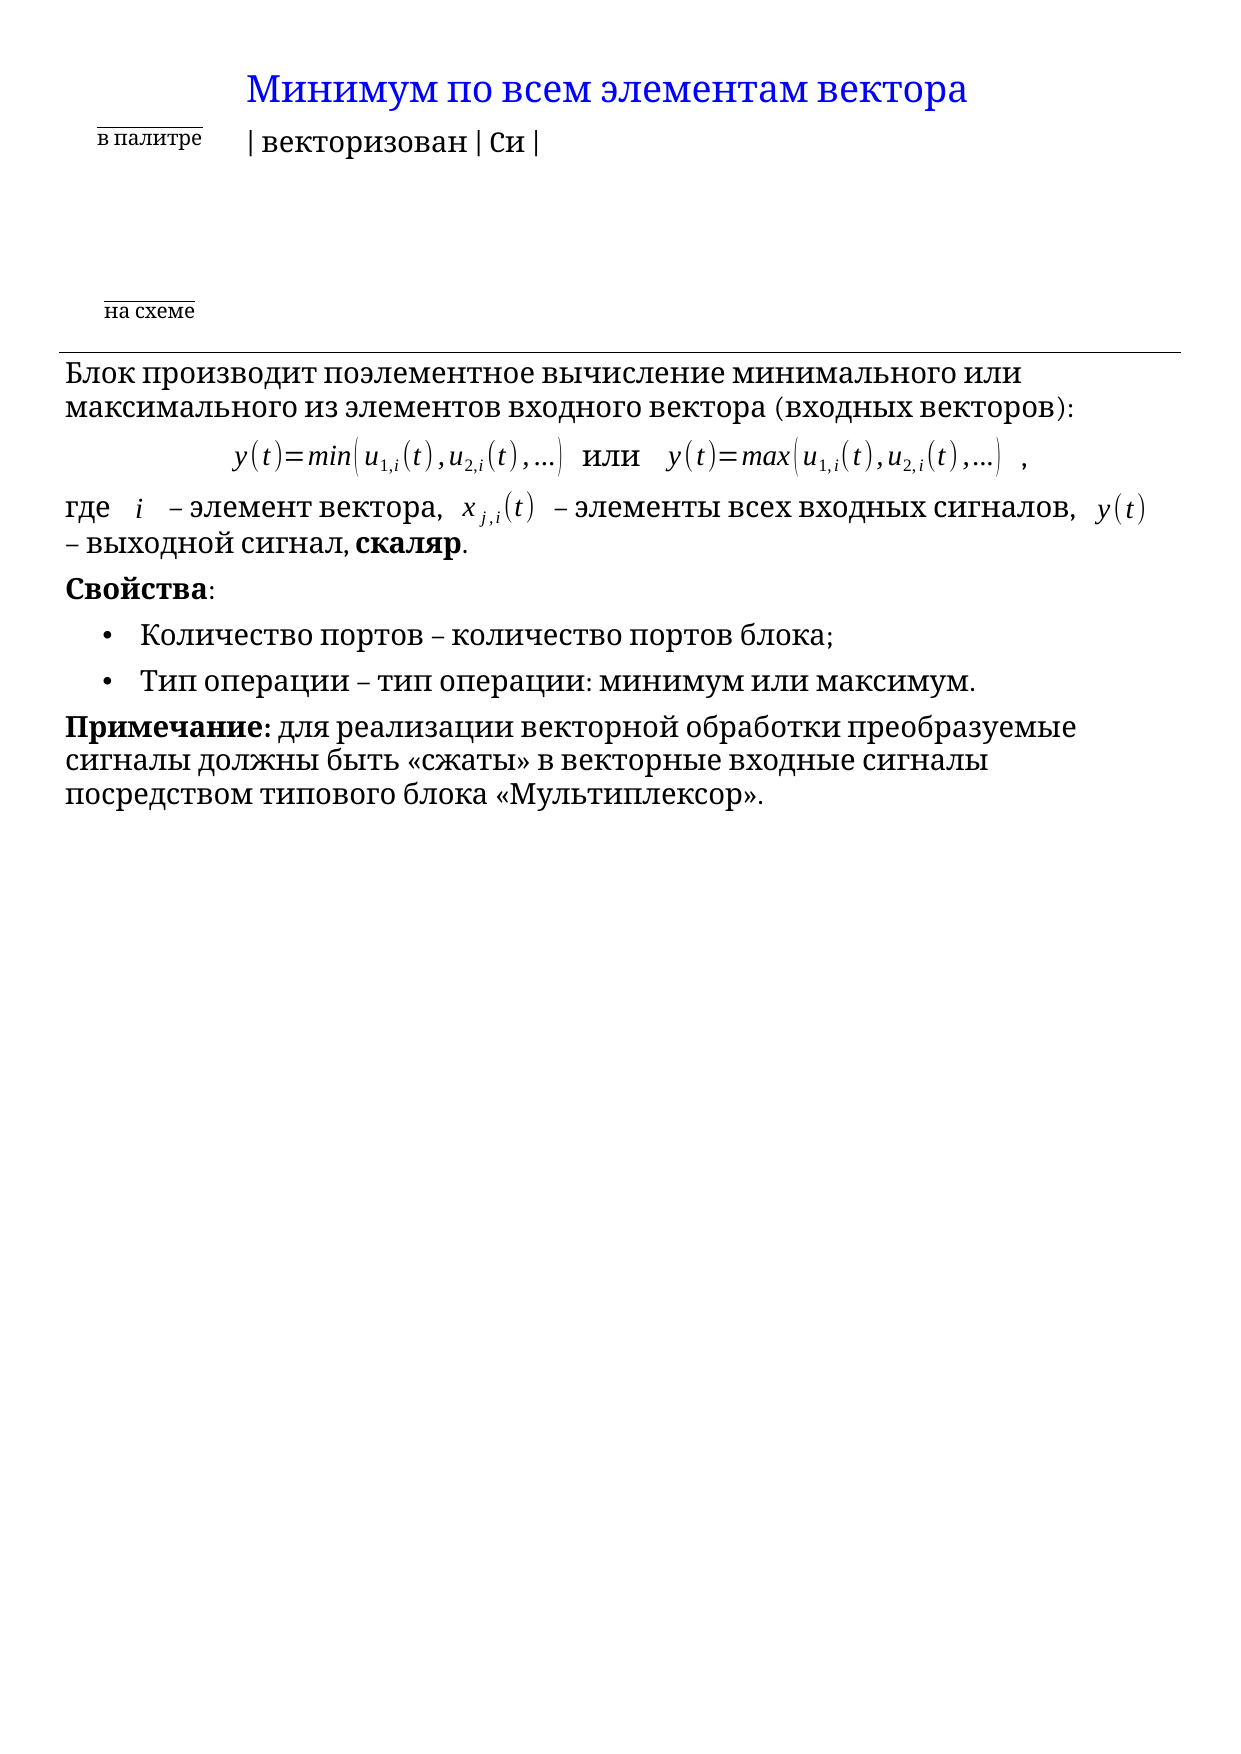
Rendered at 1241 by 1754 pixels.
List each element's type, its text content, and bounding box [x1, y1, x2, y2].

table_cell [59, 178, 240, 294]
table_cell в палитре [59, 121, 240, 178]
table_header [59, 59, 240, 121]
table_cell [240, 178, 1181, 294]
table_cell | векторизован | Cи | [240, 121, 1181, 178]
table_header Минимум по всем элементам вектора [240, 59, 1181, 121]
table_cell [240, 294, 1181, 352]
table_cell Блок производит поэлементное вычисление минимального или максимального из элементов входного вектора (входных векторов): или , где – элемент вектора,– элементы всех входных сигналов,– выходной сигнал, скаляр. Свойства: Количество портов – количество портов блока; Тип операции – тип операции: минимум или максимум. Примечание: для реализации векторной обработки преобразуемые сигналы должны быть «сжаты» в векторные входные сигналы посредством типового блока «Мультиплексор». [59, 353, 1181, 830]
table_cell на схеме [59, 294, 240, 352]
